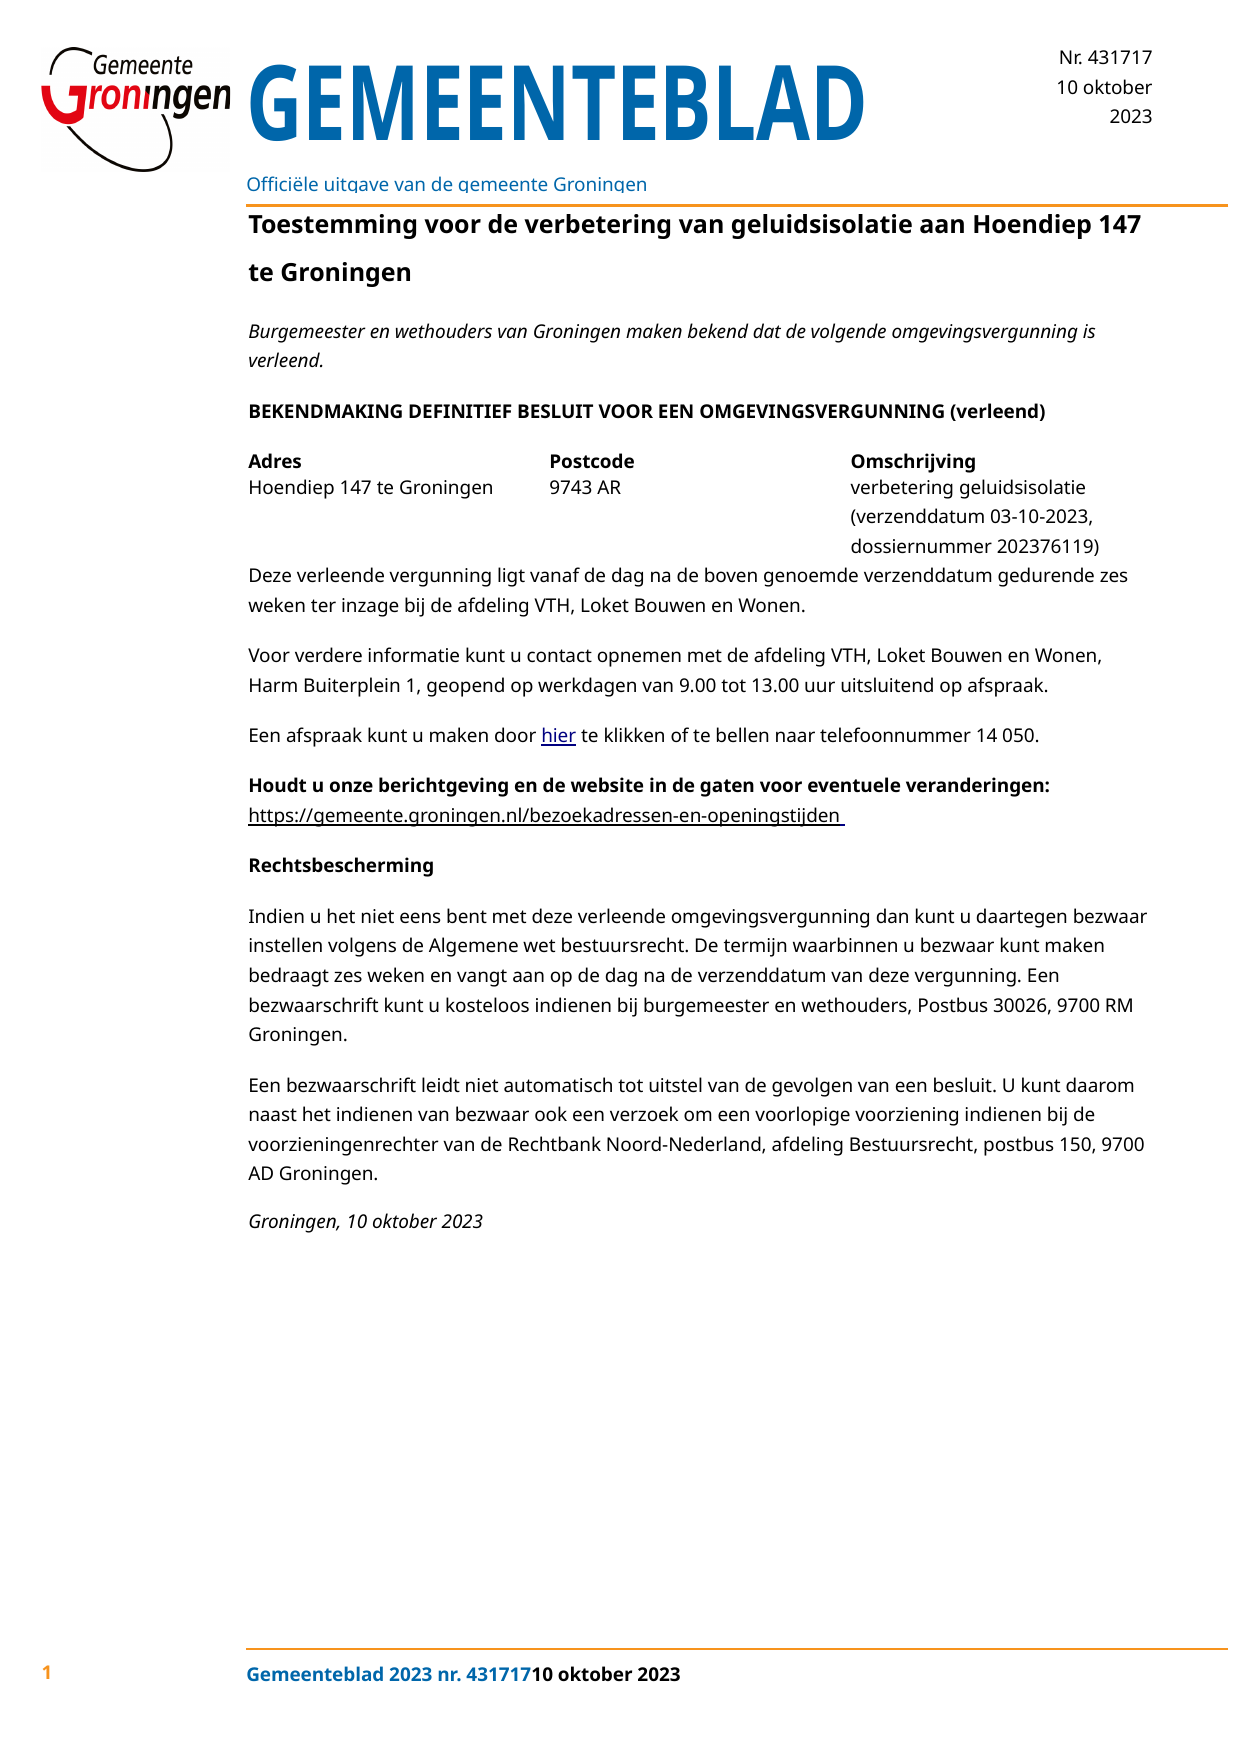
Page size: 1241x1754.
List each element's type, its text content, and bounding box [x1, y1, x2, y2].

text Indien u het niet eens bent met deze verleende omgevingsvergunning dan kunt u daartegen bezwaar instellen volgens de Algemene wet bestuursrecht. De termijn waarbinnen u bezwaar kunt maken bedraagt zes weken en vangt aan op de dag na de verzenddatum van deze vergunning. Een bezwaarschrift kunt u kosteloos indienen bij burgemeester en wethouders, Postbus 30026, 9700 RM Groningen. [248, 903, 1152, 1047]
text Rechtsbescherming [248, 853, 1152, 878]
table_cell 9743 AR [549, 474, 850, 559]
table_header Postcode [549, 449, 850, 474]
table_cell verbetering geluidsisolatie (verzenddatum 03-10-2023, dossiernummer 202376119) [850, 474, 1152, 559]
text BEKENDMAKING DEFINITIEF BESLUIT VOOR EEN OMGEVINGSVERGUNNING (verleend) [248, 398, 1152, 424]
text Een afspraak kunt u maken door hier te klikken of te bellen naar telefoonnummer 14 050. [248, 722, 1152, 748]
text Toestemming voor de verbetering van geluidsisolatie aan Hoendiep 147 te Groningen [248, 207, 1152, 288]
text Deze verleende vergunning ligt vanaf de dag na de boven genoemde verzenddatum gedurende zes weken ter inzage bij de afdeling VTH, Loket Bouwen en Wonen. [248, 562, 1152, 618]
text Voor verdere informatie kunt u contact opnemen met de afdeling VTH, Loket Bouwen en Wonen, Harm Buiterplein 1, geopend op werkdagen van 9.00 tot 13.00 uur uitsluitend op afspraak. [248, 642, 1152, 698]
table_header Omschrijving [850, 449, 1152, 474]
table_cell Hoendiep 147 te Groningen [248, 474, 549, 559]
text Een bezwaarschrift leidt niet automatisch tot uitstel van de gevolgen van een besluit. U kunt daarom naast het indienen van bezwaar ook een verzoek om een voorlopige voorziening indienen bij de voorzieningenrechter van de Rechtbank Noord-Nederland, afdeling Bestuursrecht, postbus 150, 9700 AD Groningen. [248, 1072, 1152, 1186]
text Houdt u onze berichtgeving en de website in de gaten voor eventuele veranderingen: https://gemeente.groningen.nl/bezoekadressen-en-openingstijden [248, 773, 1152, 828]
picture [41, 47, 231, 172]
table_header Adres [248, 449, 549, 474]
text Groningen, 10 oktober 2023 [248, 1208, 1152, 1234]
text Burgemeester en wethouders van Groningen maken bekend dat de volgende omgevingsvergunning is verleend. [248, 318, 1152, 373]
